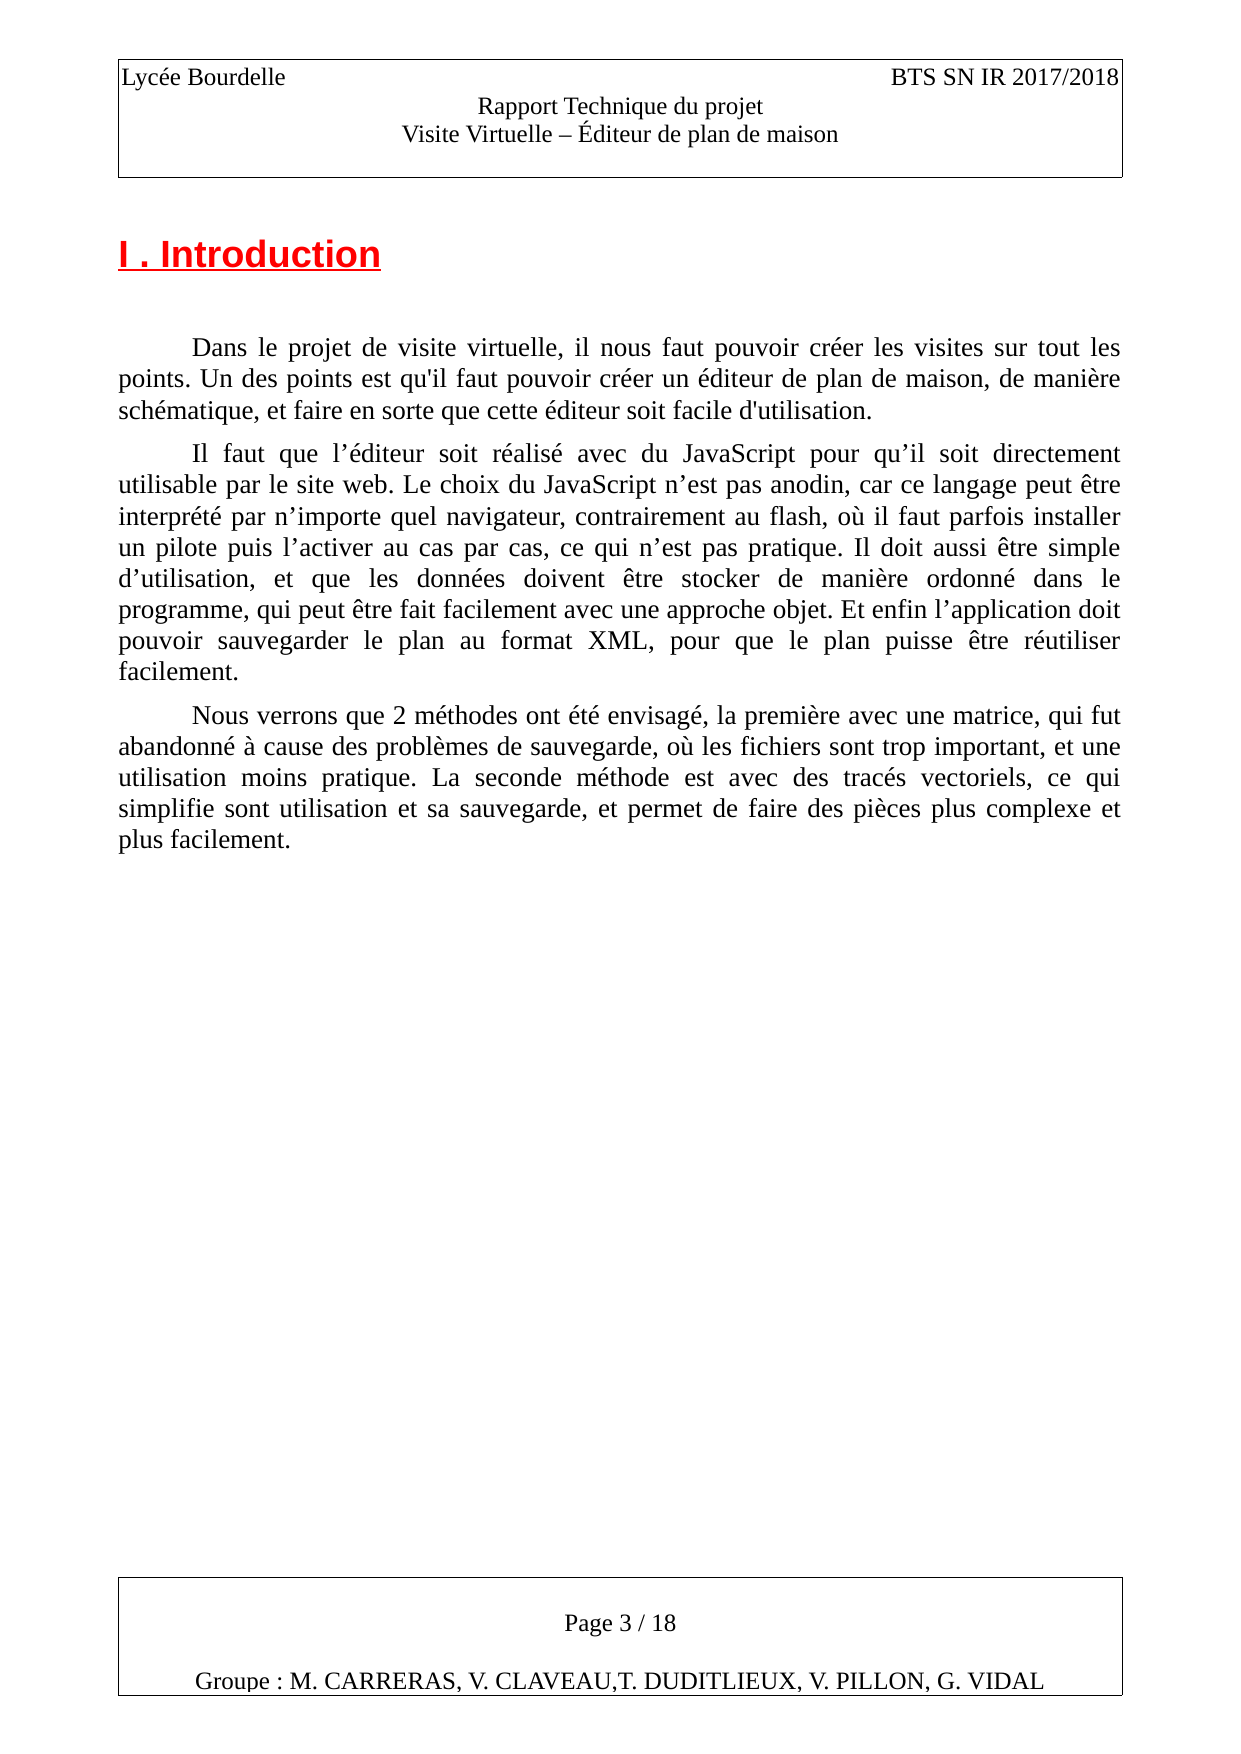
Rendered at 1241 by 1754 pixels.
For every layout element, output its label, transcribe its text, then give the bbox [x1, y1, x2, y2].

subtitle I . Introduction [118, 232, 1122, 275]
text Nous verrons que 2 méthodes ont été envisagé, la première avec une matrice, qui fut abandonné à cause des problèmes de sauvegarde, où les fichiers sont trop important, et une utilisation moins pratique. La seconde méthode est avec des tracés vectoriels, ce qui simplifie sont utilisation et sa sauvegarde, et permet de faire des pièces plus complexe et plus facilement. [118, 699, 1122, 855]
text Dans le projet de visite virtuelle, il nous faut pouvoir créer les visites sur tout les points. Un des points est qu'il faut pouvoir créer un éditeur de plan de maison, de manière schématique, et faire en sorte que cette éditeur soit facile d'utilisation. [118, 331, 1122, 425]
text Il faut que l’éditeur soit réalisé avec du JavaScript pour qu’il soit directement utilisable par le site web. Le choix du JavaScript n’est pas anodin, car ce langage peut être interprété par n’importe quel navigateur, contrairement au flash, où il faut parfois installer un pilote puis l’activer au cas par cas, ce qui n’est pas pratique. Il doit aussi être simple d’utilisation, et que les données doivent être stocker de manière ordonné dans le programme, qui peut être fait facilement avec une approche objet. Et enfin l’application doit pouvoir sauvegarder le plan au format XML, pour que le plan puisse être réutiliser facilement. [118, 437, 1122, 687]
